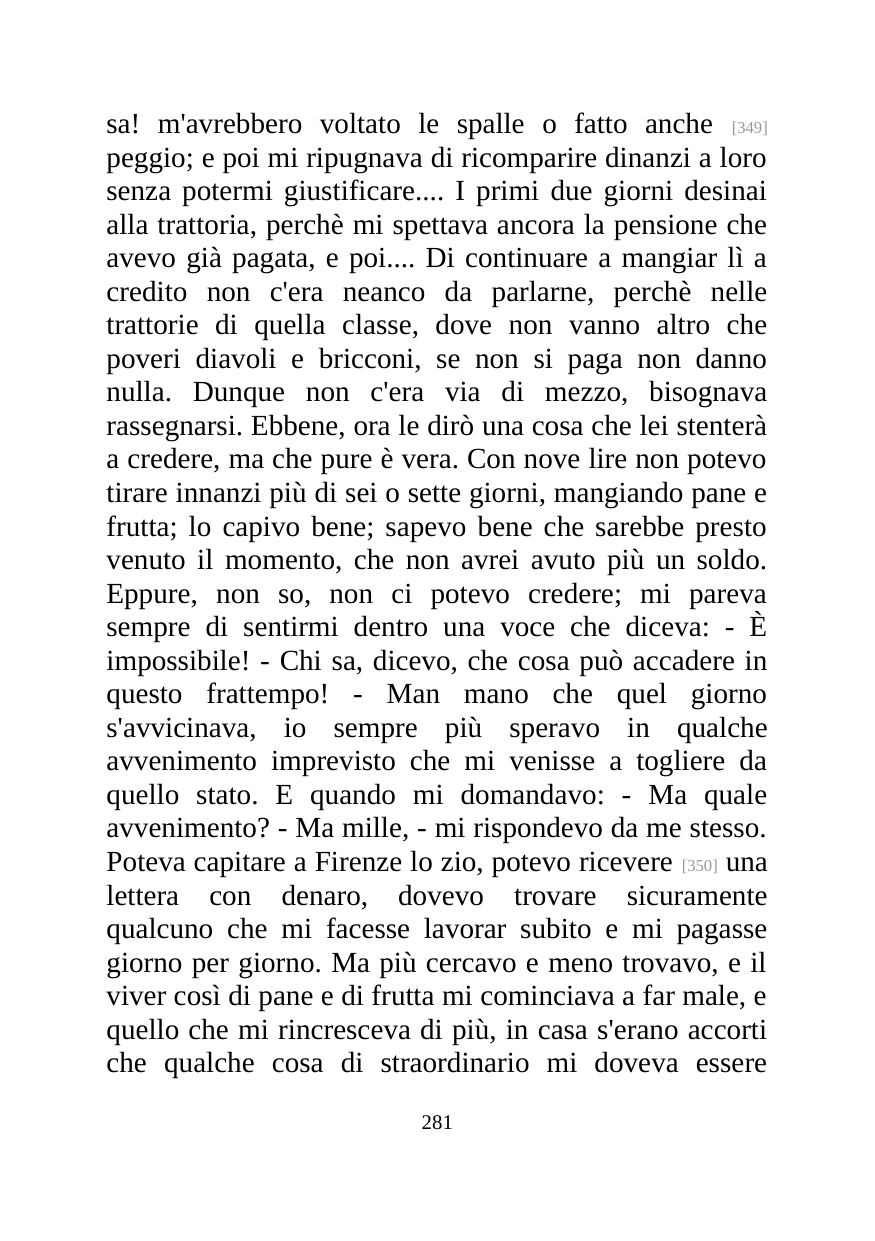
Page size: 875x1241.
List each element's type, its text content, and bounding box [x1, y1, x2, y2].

text sa! m'avrebbero voltato le spalle o fatto anche [349] peggio; e poi mi ripugnava di ricomparire dinanzi a loro senza potermi giustificare.... I primi due giorni desinai alla trattoria, perchè mi spettava ancora la pensione che avevo già pagata, e poi.... Di continuare a mangiar lì a credito non c'era neanco da parlarne, perchè nelle trattorie di quella classe, dove non vanno altro che poveri diavoli e bricconi, se non si paga non danno nulla. Dunque non c'era via di mezzo, bisognava rassegnarsi. Ebbene, ora le dirò una cosa che lei stenterà a credere, ma che pure è vera. Con nove lire non potevo tirare innanzi più di sei o sette giorni, mangiando pane e frutta; lo capivo bene; sapevo bene che sarebbe presto venuto il momento, che non avrei avuto più un soldo. Eppure, non so, non ci potevo credere; mi pareva sempre di sentirmi dentro una voce che diceva: - È impossibile! - Chi sa, dicevo, che cosa può accadere in questo frattempo! - Man mano che quel giorno s'avvicinava, io sempre più speravo in qualche avvenimento imprevisto che mi venisse a togliere da quello stato. E quando mi domandavo: - Ma quale avvenimento? - Ma mille, - mi rispondevo da me stesso. Poteva capitare a Firenze lo zio, potevo ricevere [350] una lettera con denaro, dovevo trovare sicuramente qualcuno che mi facesse lavorar subito e mi pagasse giorno per giorno. Ma più cercavo e meno trovavo, e il viver così di pane e di frutta mi cominciava a far male, e quello che mi rincresceva di più, in casa s'erano accorti che qualche cosa di straordinario mi doveva essere [106, 106, 768, 1079]
